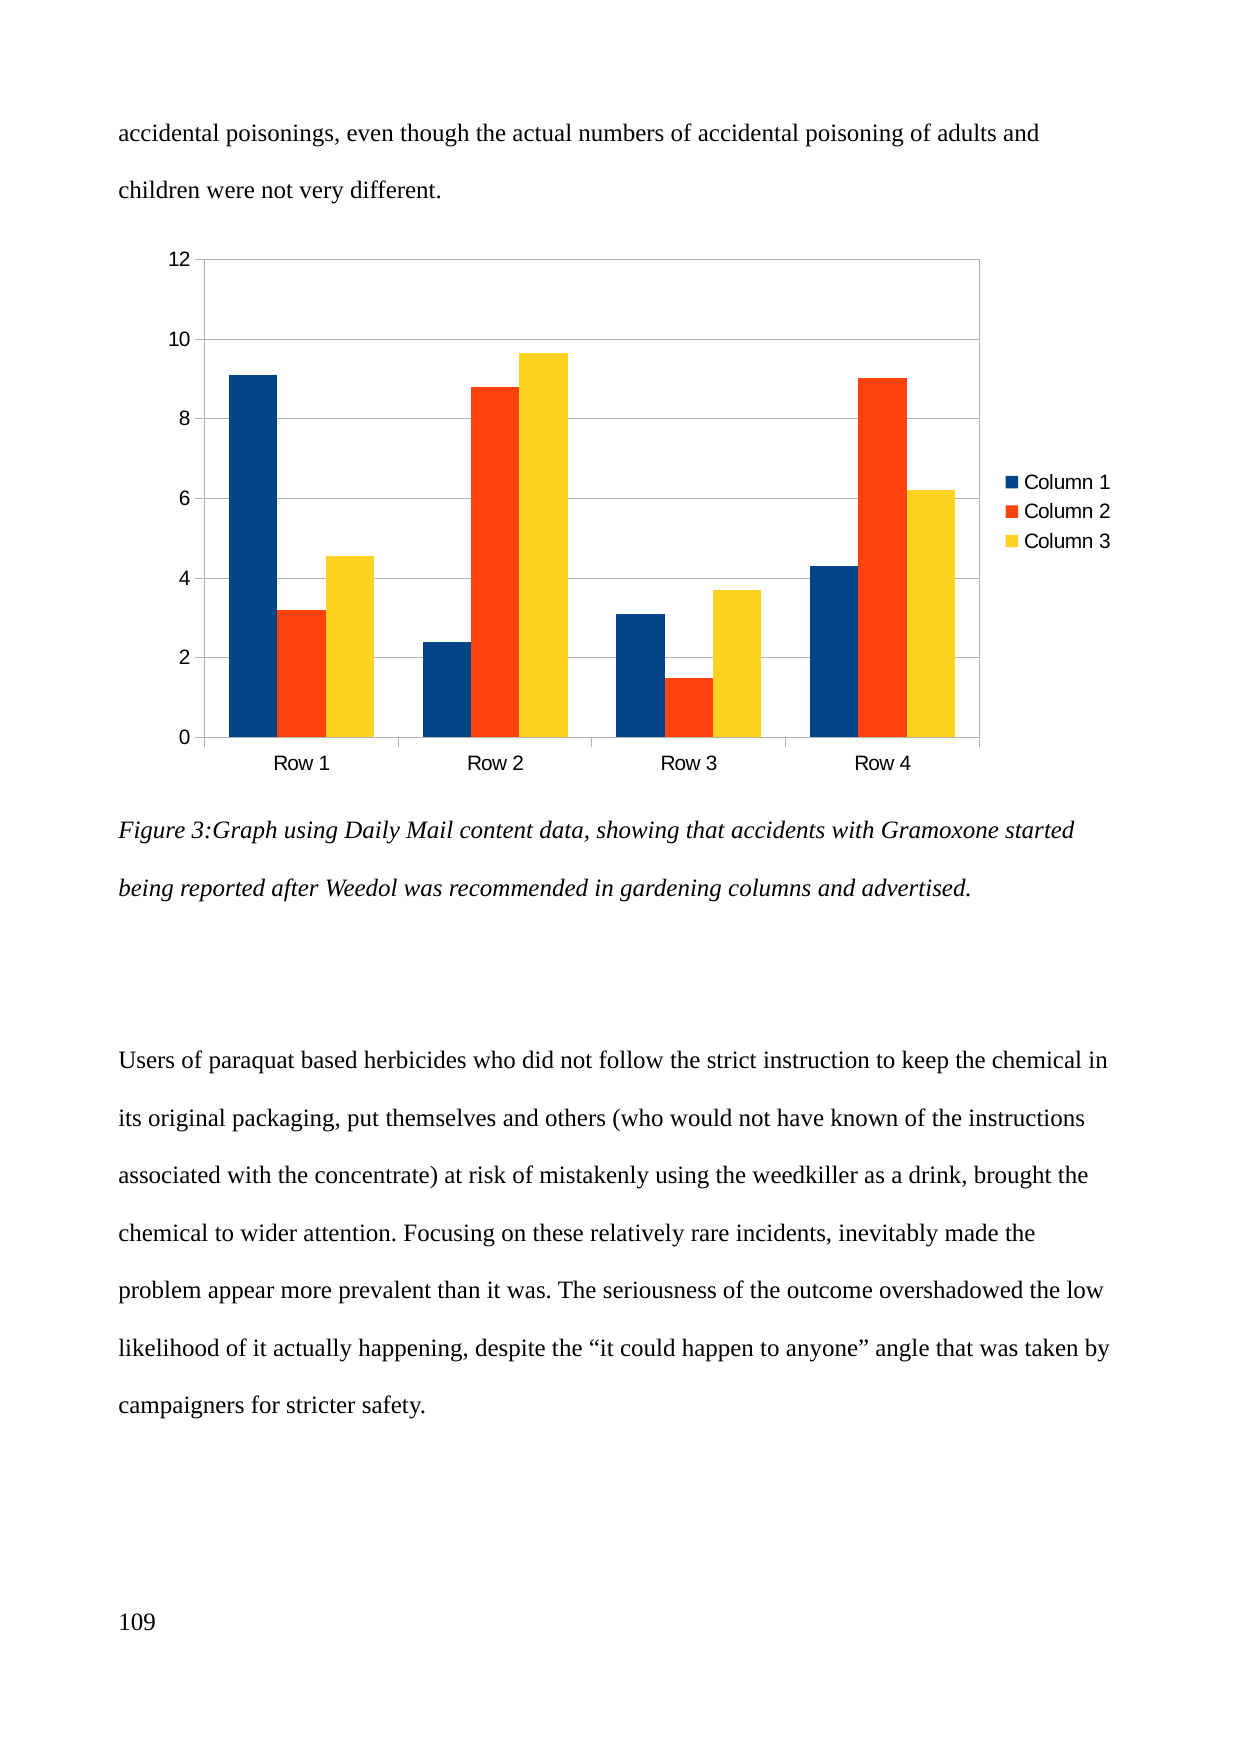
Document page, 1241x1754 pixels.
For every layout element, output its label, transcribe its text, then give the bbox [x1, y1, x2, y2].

text Figure 3:Graph using Daily Mail content data, showing that accidents with Gramoxone started being reported after Weedol was recommended in gardening columns and advertised. [118, 815, 1122, 902]
text accidental poisonings, even though the actual numbers of accidental poisoning of adults and children were not very different. [118, 118, 1122, 204]
text Users of paraquat based herbicides who did not follow the strict instruction to keep the chemical in its original packaging, put themselves and others (who would not have known of the instructions associated with the concentrate) at risk of mistakenly using the weedkiller as a drink, brought the chemical to wider attention. Focusing on these relatively rare incidents, inevitably made the problem appear more prevalent than it was. The seriousness of the outcome overshadowed the low likelihood of it actually happening, despite the “it could happen to anyone” angle that was taken by campaigners for stricter safety. [118, 1045, 1122, 1419]
